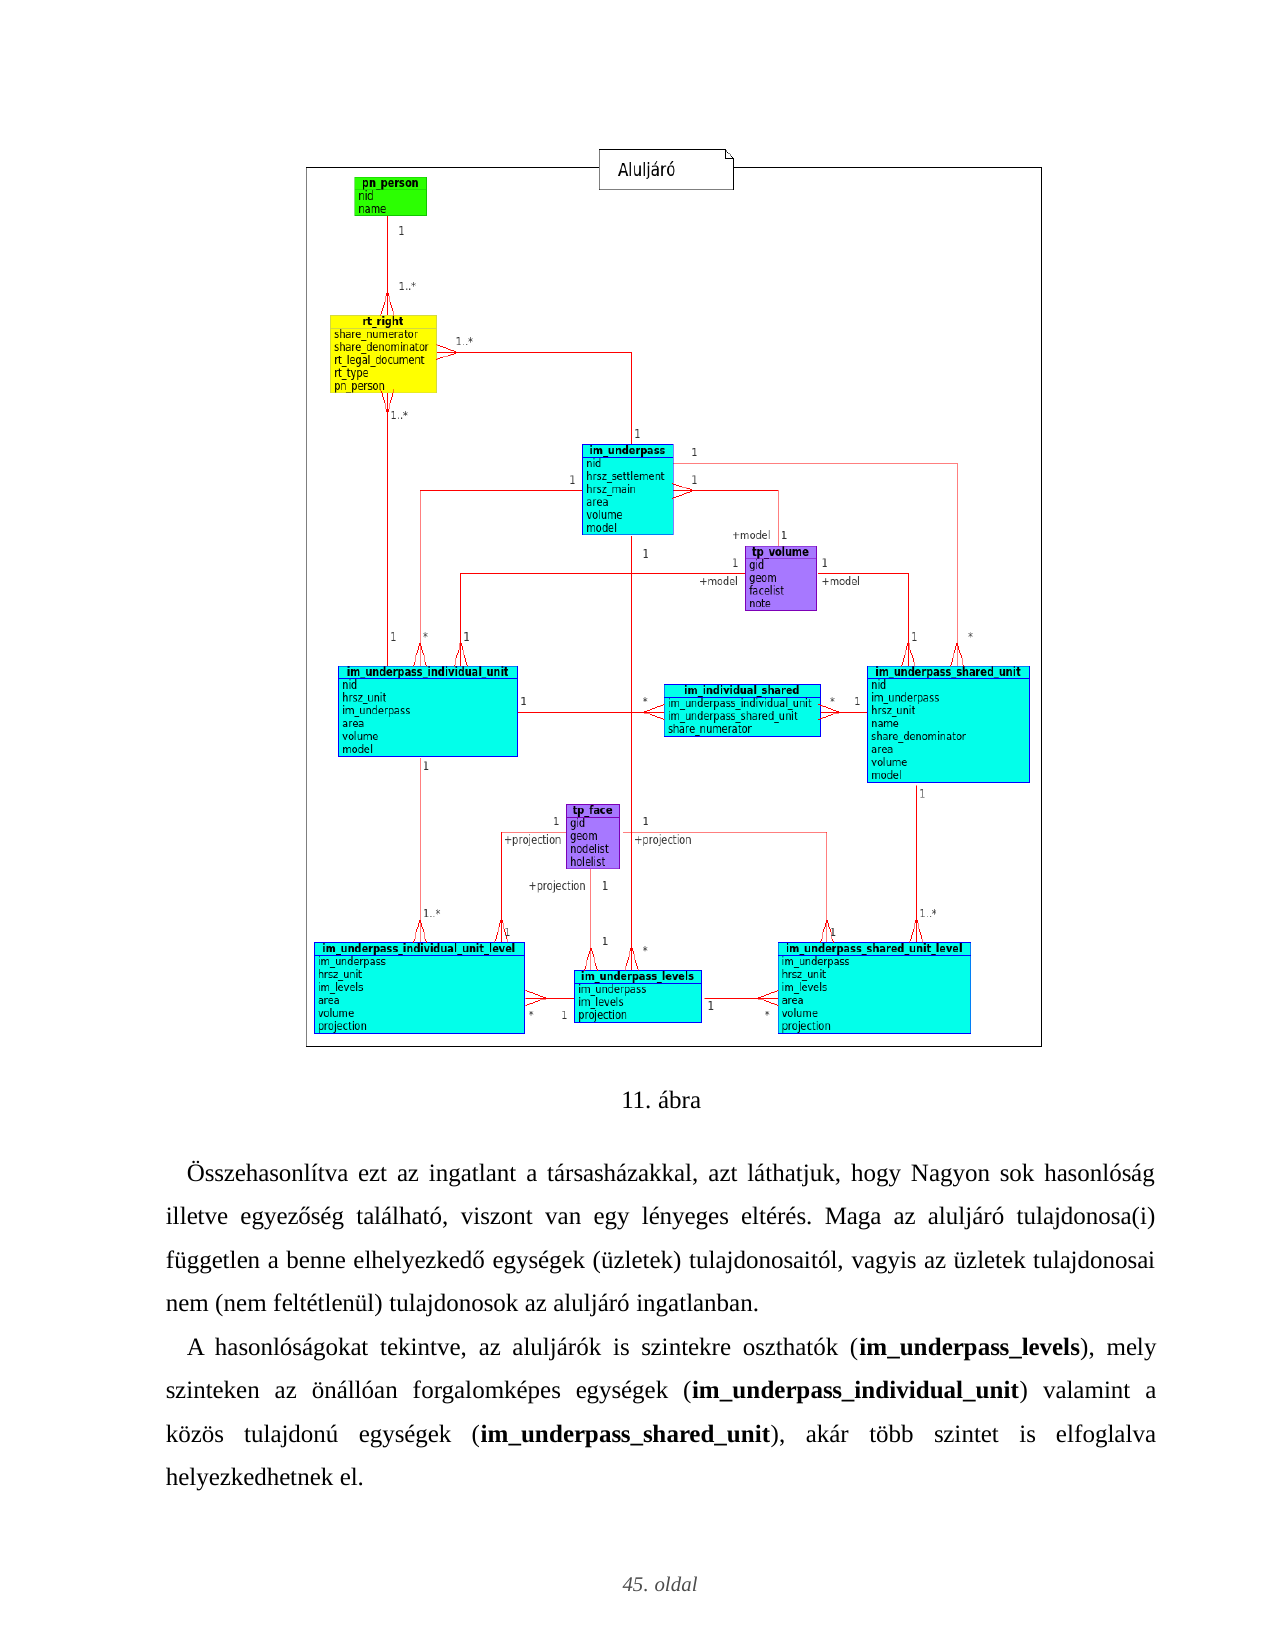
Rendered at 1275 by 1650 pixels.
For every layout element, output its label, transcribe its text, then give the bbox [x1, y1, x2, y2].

picture [289, 130, 1054, 1071]
text 11. ábra [166, 1085, 1156, 1114]
text A hasonlóságokat tekintve, az aluljárók is szintekre oszthatók (im_underpass_levels), mely szinteken az önállóan forgalomképes egységek (im_underpass_individual_unit) valamint a közös tulajdonú egységek (im_underpass_shared_unit), akár több szintet is elfoglalva helyezkedhetnek el. [166, 1332, 1156, 1491]
text Összehasonlítva ezt az ingatlant a társasházakkal, azt láthatjuk, hogy Nagyon sok hasonlóság illetve egyezőség található, viszont van egy lényeges eltérés. Maga az aluljáró tulajdonosa(i) független a benne elhelyezkedő egységek (üzletek) tulajdonosaitól, vagyis az üzletek tulajdonosai nem (nem feltétlenül) tulajdonosok az aluljáró ingatlanban. [166, 1157, 1156, 1317]
